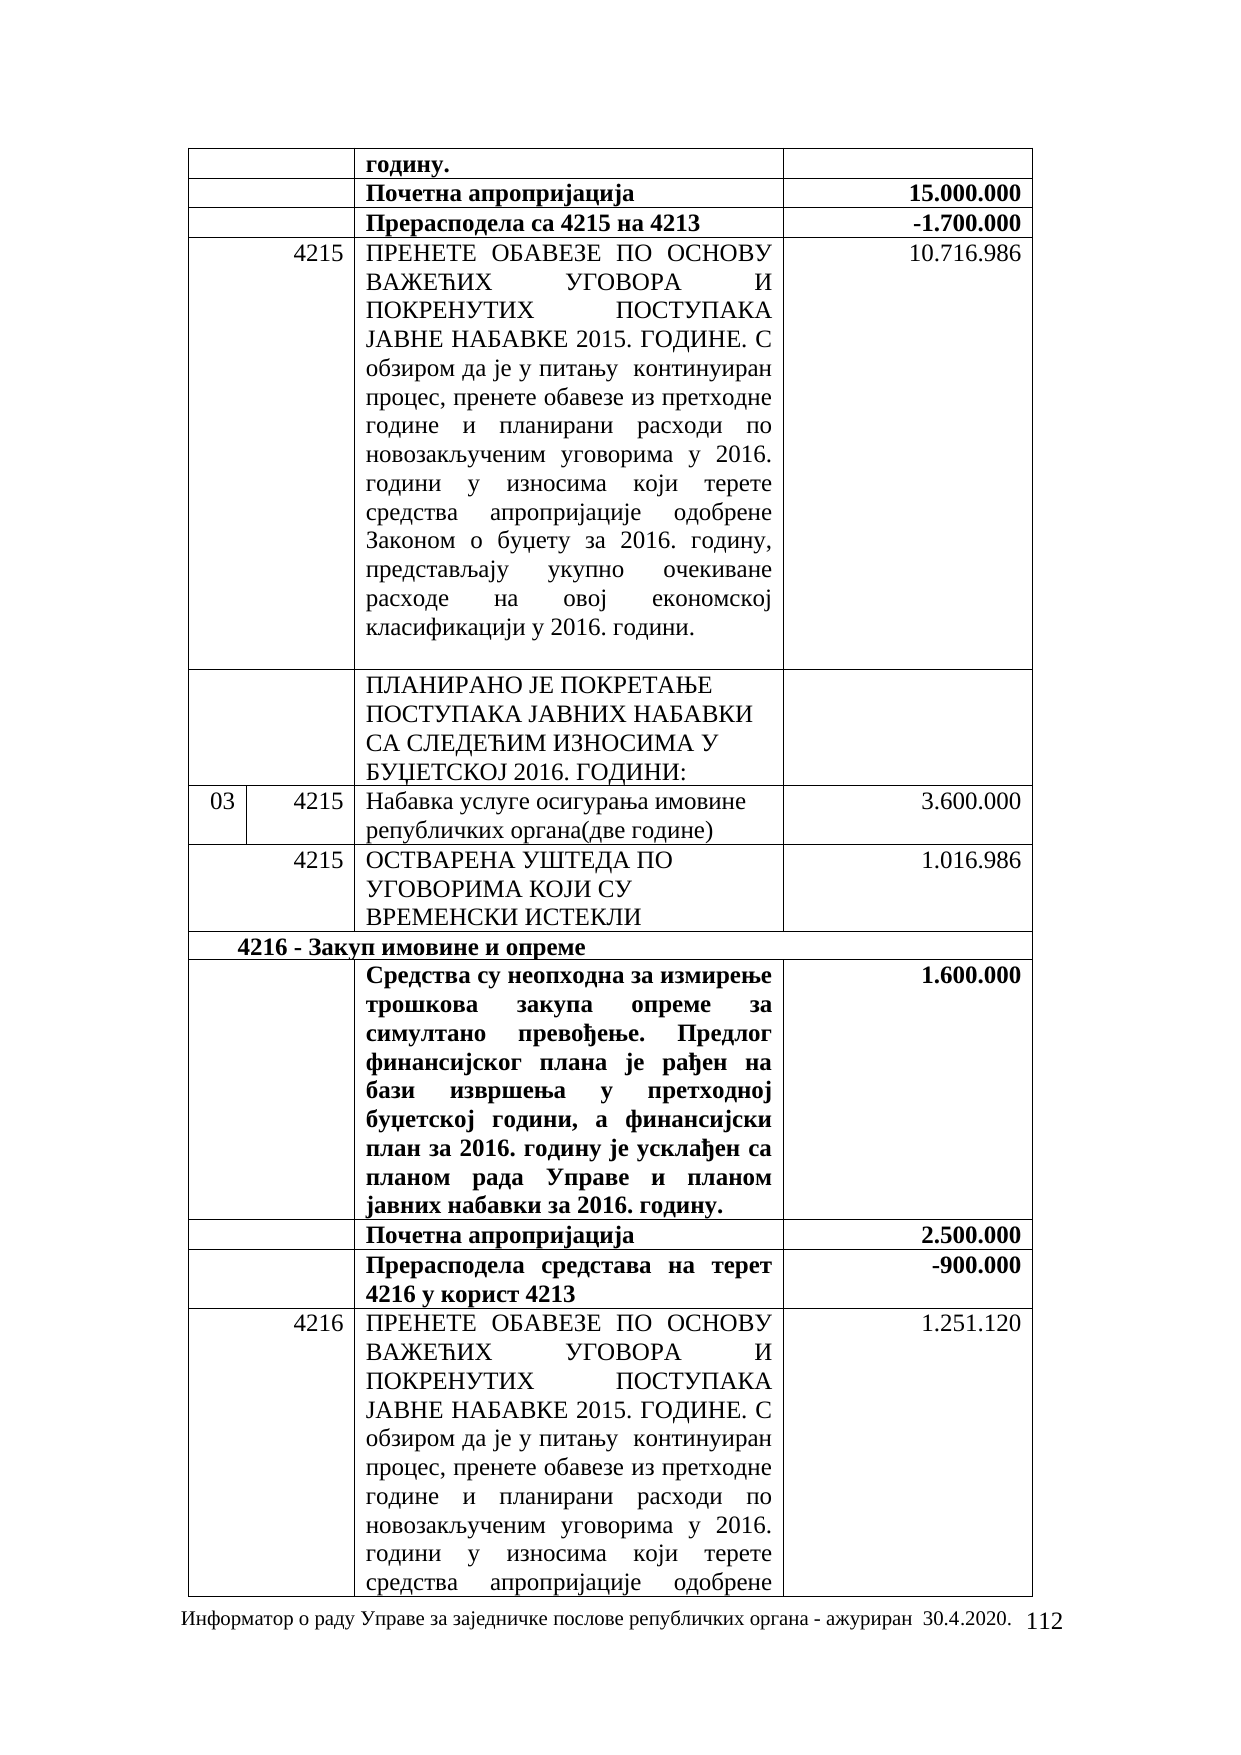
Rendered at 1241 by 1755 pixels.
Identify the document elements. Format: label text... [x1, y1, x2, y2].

table_cell [1033, 237, 1074, 669]
table_cell [1033, 148, 1074, 177]
table_cell [1033, 931, 1074, 959]
table_cell 4215 [189, 845, 354, 931]
table_cell 3.600.000 [784, 786, 1032, 844]
table_cell ПЛАНИРАНО ЈЕ ПОКРЕТАЊЕ ПОСТУПАКА ЈАВНИХ НАБАВКИ СА СЛЕДЕЋИМ ИЗНОСИМА У БУЏЕТСКОЈ 2016. ГОДИНИ: [355, 670, 783, 785]
table_cell Прерасподела са 4215 на 4213 [355, 208, 783, 237]
table_cell [1033, 178, 1074, 207]
table_cell [1033, 1308, 1074, 1596]
table_cell [1033, 844, 1074, 931]
table_cell -900.000 [784, 1250, 1032, 1307]
table_cell ОСТВАРЕНА УШТЕДА ПО УГОВОРИМА КОЈИ СУ ВРЕМЕНСКИ ИСТЕКЛИ [355, 845, 783, 931]
table_cell [1033, 1219, 1074, 1249]
table_cell 4216 [189, 1309, 354, 1596]
table_cell 4215 [247, 786, 354, 844]
table_cell [189, 149, 354, 177]
table_cell 2.500.000 [784, 1220, 1032, 1249]
table_cell 15.000.000 [784, 179, 1032, 207]
table_cell [189, 208, 354, 237]
table_cell [784, 149, 1032, 177]
table_cell [1033, 785, 1074, 844]
table_cell Почетна апропријација [355, 179, 783, 207]
table_cell 1.600.000 [784, 960, 1032, 1219]
table_cell ПРЕНЕТЕ ОБАВЕЗЕ ПО ОСНОВУ ВАЖЕЋИХ УГОВОРА И ПОКРЕНУТИХ ПОСТУПАКА ЈАВНЕ НАБАВКЕ 2015. ГОДИНЕ. С обзиром да је у питању континуиран процес, пренете обавезе из претходне године и планирани расходи по новозакљученим уговорима у 2016. години у износима који терете средства апропријације одобрене [355, 1309, 783, 1596]
table_cell Почетна апропријација [355, 1220, 783, 1249]
table_cell [1033, 959, 1074, 1219]
table_cell -1.700.000 [784, 208, 1032, 237]
table_cell 1.251.120 [784, 1309, 1032, 1596]
table_cell ПРЕНЕТЕ ОБАВЕЗЕ ПО ОСНОВУ ВАЖЕЋИХ УГОВОРА И ПОКРЕНУТИХ ПОСТУПАКА ЈАВНЕ НАБАВКЕ 2015. ГОДИНЕ. С обзиром да је у питању континуиран процес, пренете обавезе из претходне године и планирани расходи по новозакљученим уговорима у 2016. години у износима који терете средства апропријације одобрене Законом о буџету за 2016. годину, представљају укупно очекиване расходе на овој економској класификацији у 2016. години. [355, 238, 783, 669]
table_cell [189, 1250, 354, 1307]
table_cell Прерасподела средстава на терет 4216 у корист 4213 [355, 1250, 783, 1307]
table_cell Набавка услуге осигурања имовине републичких органа(две године) [355, 786, 783, 844]
table_cell [784, 670, 1032, 785]
table_cell [189, 179, 354, 207]
table_cell [189, 670, 354, 785]
table_cell 10.716.986 [784, 238, 1032, 669]
table_cell годину. [355, 149, 783, 177]
table_cell 1.016.986 [784, 845, 1032, 931]
table_cell [1033, 669, 1074, 785]
table_cell 03 [189, 786, 246, 844]
table_cell [1033, 1249, 1074, 1307]
table_cell 4215 [189, 238, 354, 669]
table_cell Средства су неопходна за измирење трошкова закупа опреме за симултано превођење. Предлог финансијског плана је рађен на бази извршења у претходној буџетској години, а финансијски план за 2016. годину је усклађен са планом рада Управе и планом јавних набавки за 2016. годину. [355, 960, 783, 1219]
table_cell [1033, 207, 1074, 237]
table_cell [189, 960, 354, 1219]
table_cell [189, 1220, 354, 1249]
table_cell 4216 - Закуп имовине и опреме [189, 932, 1032, 959]
